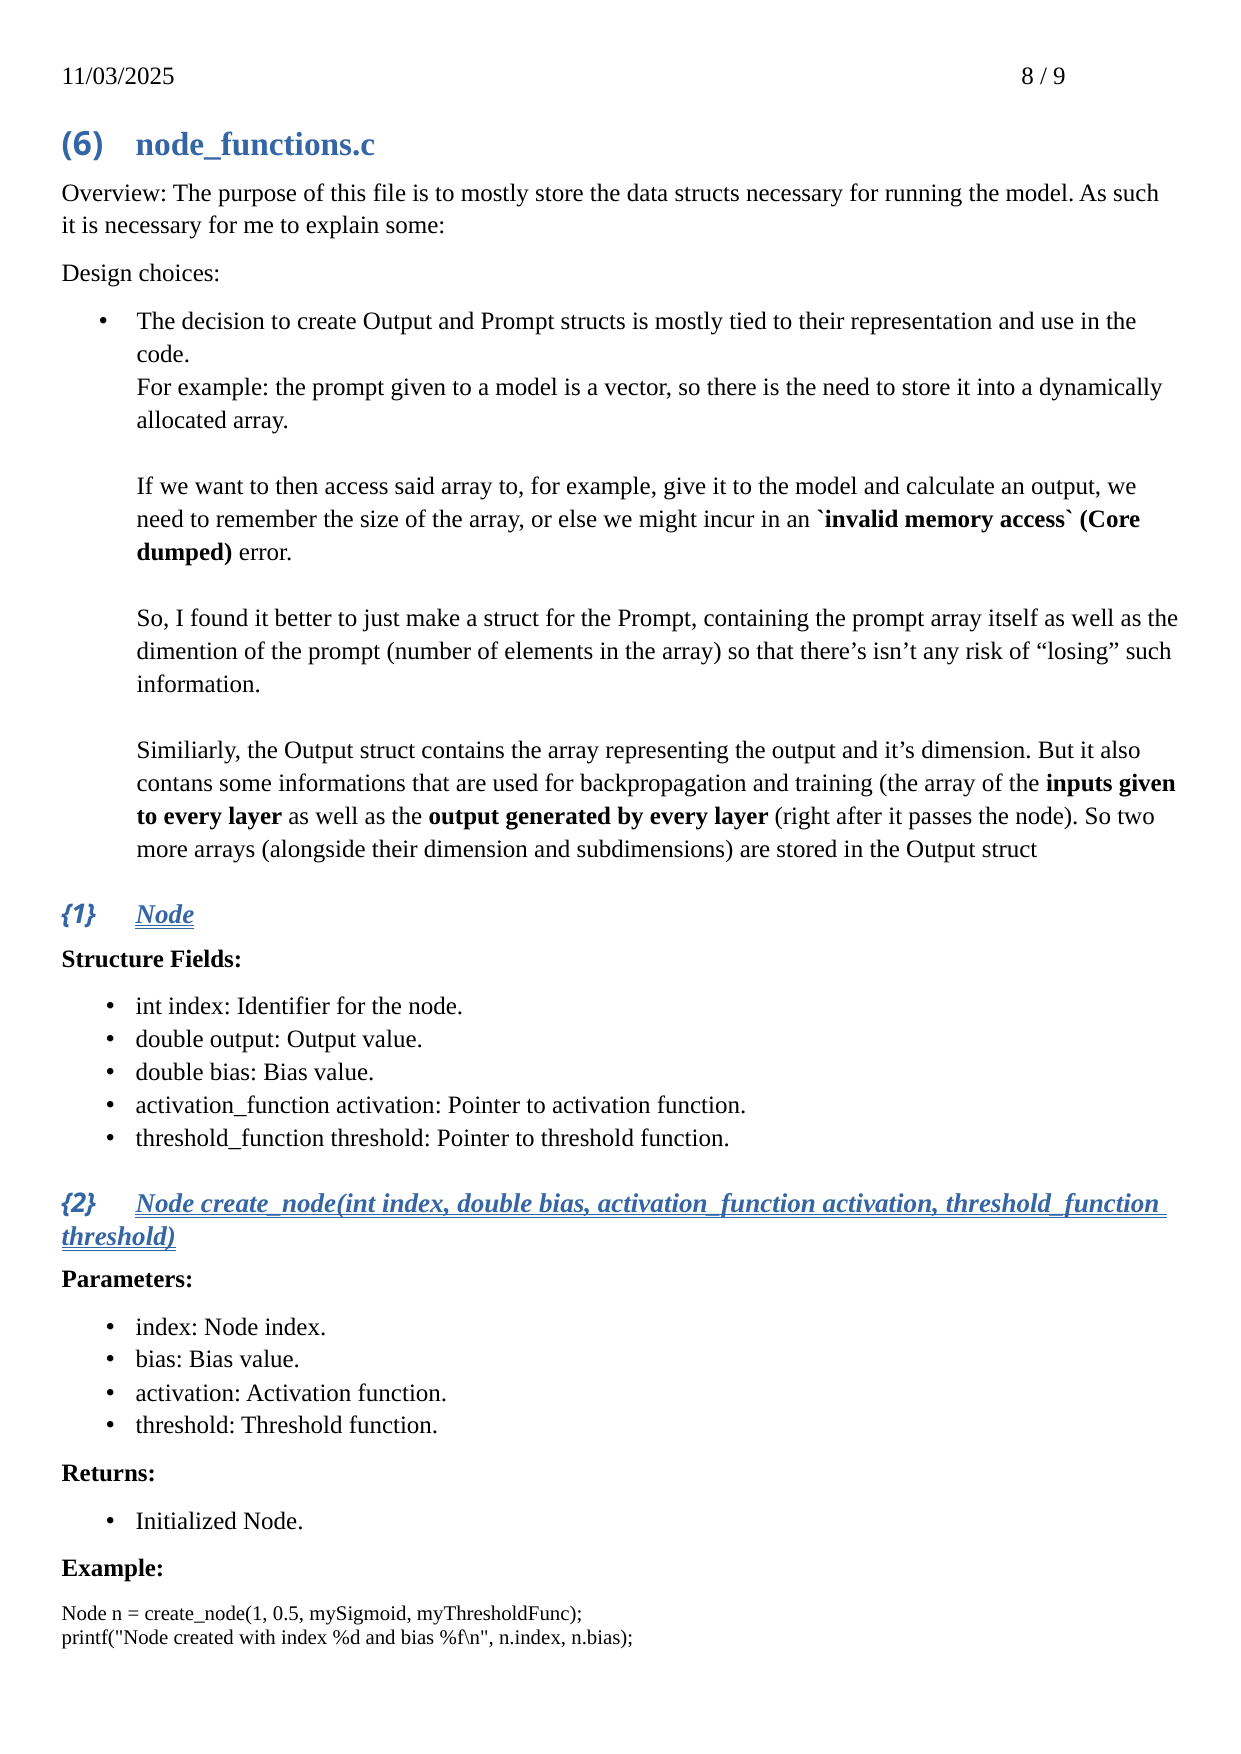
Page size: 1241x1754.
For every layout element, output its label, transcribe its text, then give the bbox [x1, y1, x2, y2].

text Structure Fields: [61, 944, 1179, 972]
list int index: Identifier for the node. [106, 991, 1179, 1020]
list activation_function activation: Pointer to activation function. [106, 1090, 1179, 1119]
list double bias: Bias value. [106, 1057, 1179, 1086]
text Example: [61, 1553, 1179, 1582]
list bias: Bias value. [106, 1344, 1179, 1373]
text Overview: The purpose of this file is to mostly store the data structs necessary for running the model. As such it is necessary for me to explain some: [61, 178, 1179, 239]
list threshold_function threshold: Pointer to threshold function. [106, 1123, 1179, 1152]
list index: Node index. [106, 1312, 1179, 1340]
text Parameters: [61, 1264, 1179, 1293]
list activation: Activation function. [106, 1378, 1179, 1406]
text Design choices: [61, 258, 1179, 287]
subtitle Node create_node(int index, double bias, activation_function activation, threshold_function threshold) [61, 1183, 1179, 1251]
list Initialized Node. [106, 1506, 1179, 1534]
list The decision to create Output and Prompt structs is mostly tied to their representation and use in the code. For example: the prompt given to a model is a vector, so there is the need to store it into a dynamically allocated array. If we want to then access said array to, for example, give it to the model and calculate an output, we need to remember the size of the array, or else we might incur in an `invalid memory access` (Core dumped) error. So, I found it better to just make a struct for the Prompt, containing the prompt array itself as well as the dimention of the prompt (number of elements in the array) so that there’s isn’t any risk of “losing” such information. Similiarly, the Output struct contains the array representing the output and it’s dimension. But it also contans some informations that are used for backpropagation and training (the array of the inputs given to every layer as well as the output generated by every layer (right after it passes the node). So two more arrays (alongside their dimension and subdimensions) are stored in the Output struct [99, 306, 1179, 863]
subtitle node_functions.c [61, 120, 1179, 165]
text Node n = create_node(1, 0.5, mySigmoid, myThresholdFunc); [61, 1601, 1179, 1625]
list threshold: Threshold function. [106, 1411, 1179, 1439]
list double output: Output value. [106, 1024, 1179, 1053]
subtitle Node [61, 894, 1179, 931]
text printf("Node created with index %d and bias %f\n", n.index, n.bias); [61, 1625, 1179, 1649]
text Returns: [61, 1458, 1179, 1487]
